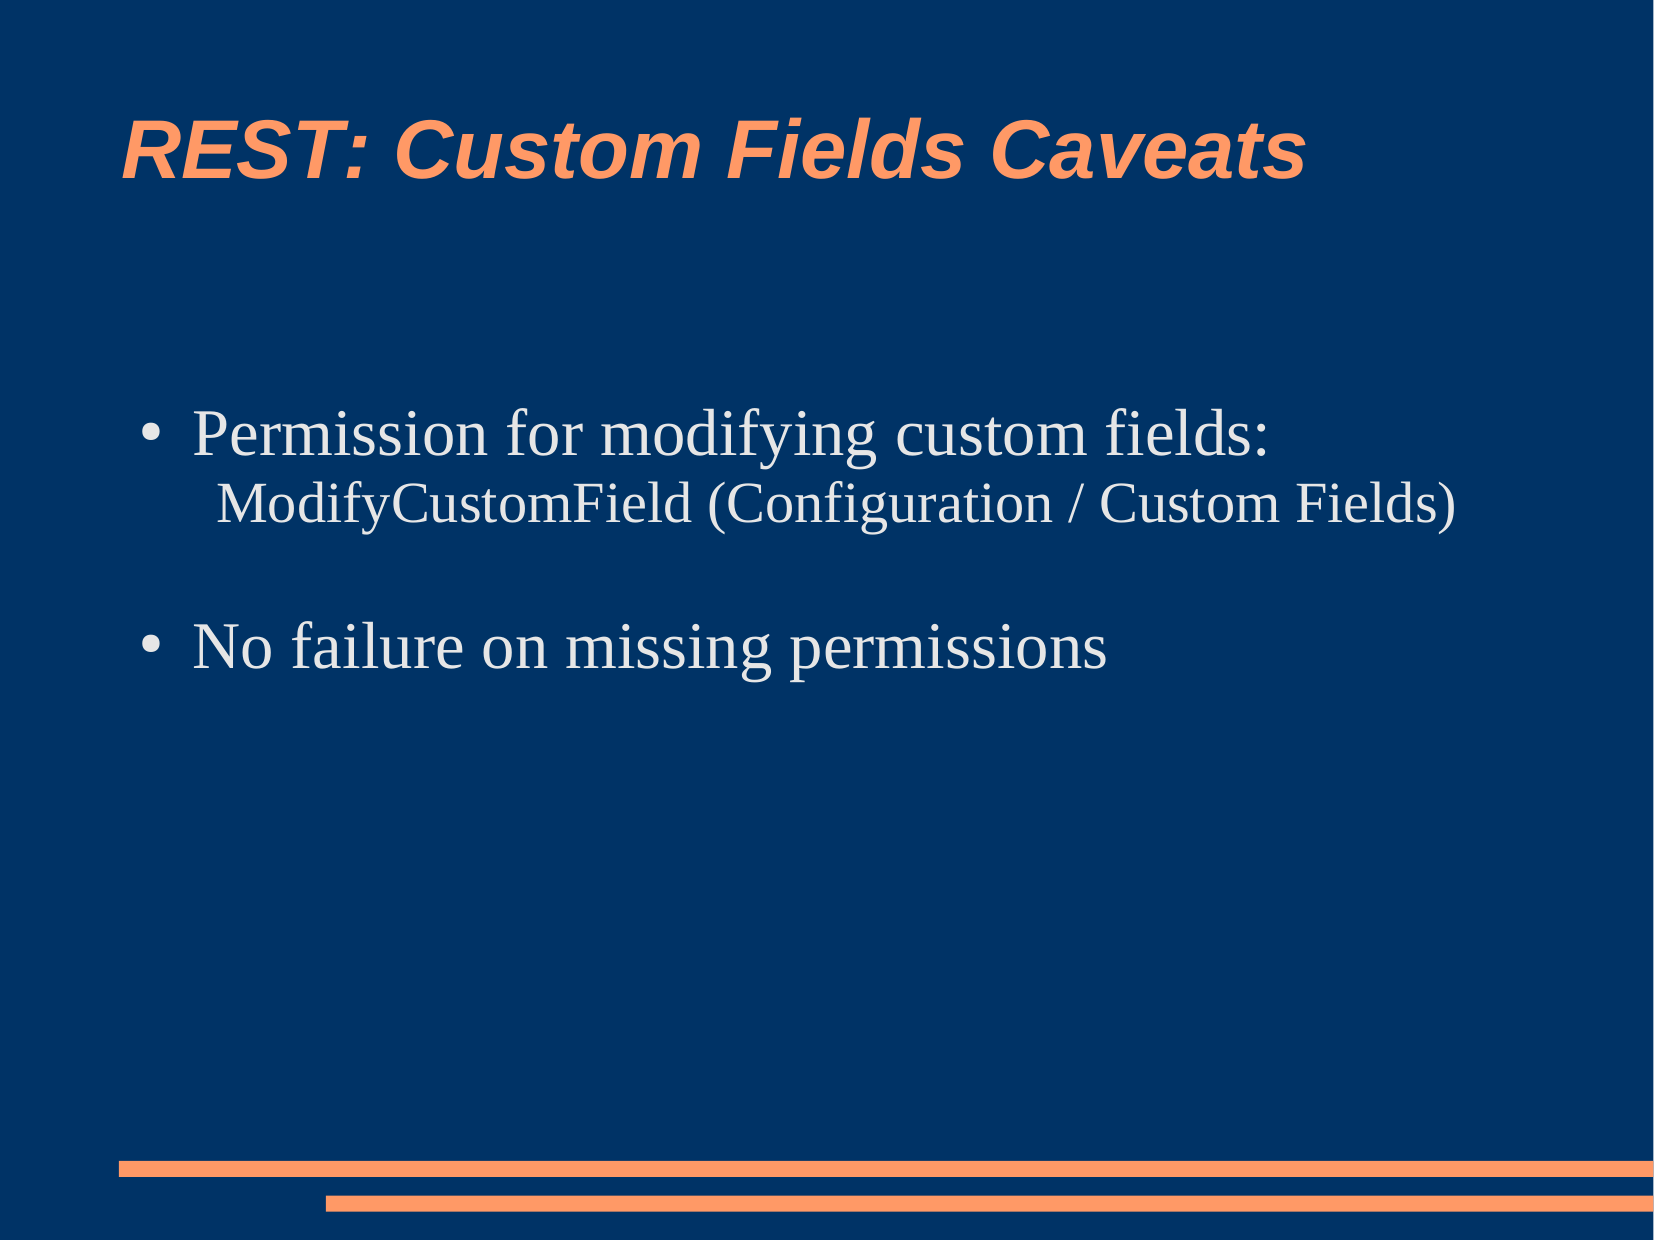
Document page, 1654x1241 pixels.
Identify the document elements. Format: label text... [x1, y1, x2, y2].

title REST: Custom Fields Caveats [121, 53, 1534, 247]
list Permission for modifying custom fields: ModifyCustomField (Configuration / Custom Fields) No failure on missing permissions [121, 322, 1561, 1126]
